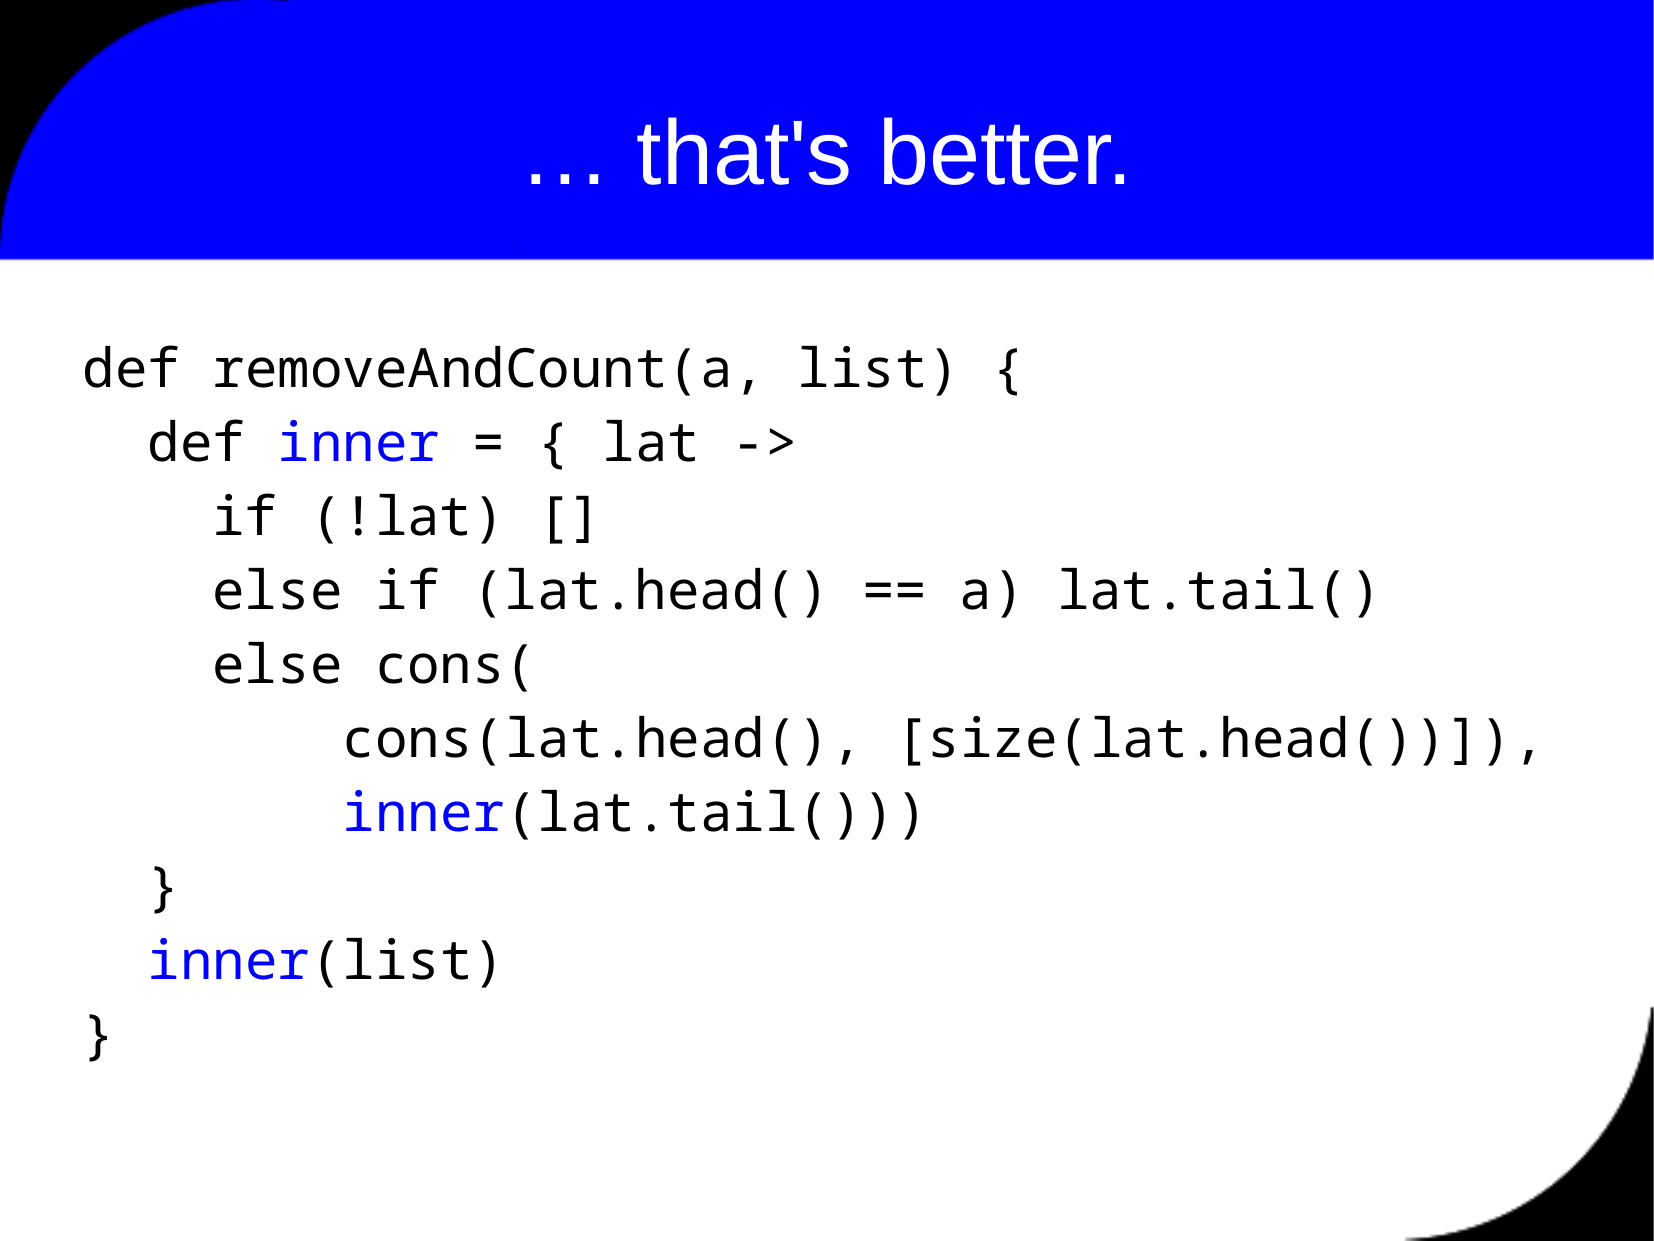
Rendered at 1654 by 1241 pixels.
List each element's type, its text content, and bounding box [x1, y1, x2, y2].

title … that's better. [82, 56, 1571, 250]
picture [0, 0, 1654, 1241]
subtitle def removeAndCount(a, list) { def inner = { lat -> if (!lat) [] else if (lat.head() == a) lat.tail() else cons( cons(lat.head(), [size(lat.head())]), inner(lat.tail())) } inner(list) } [82, 290, 1571, 1109]
